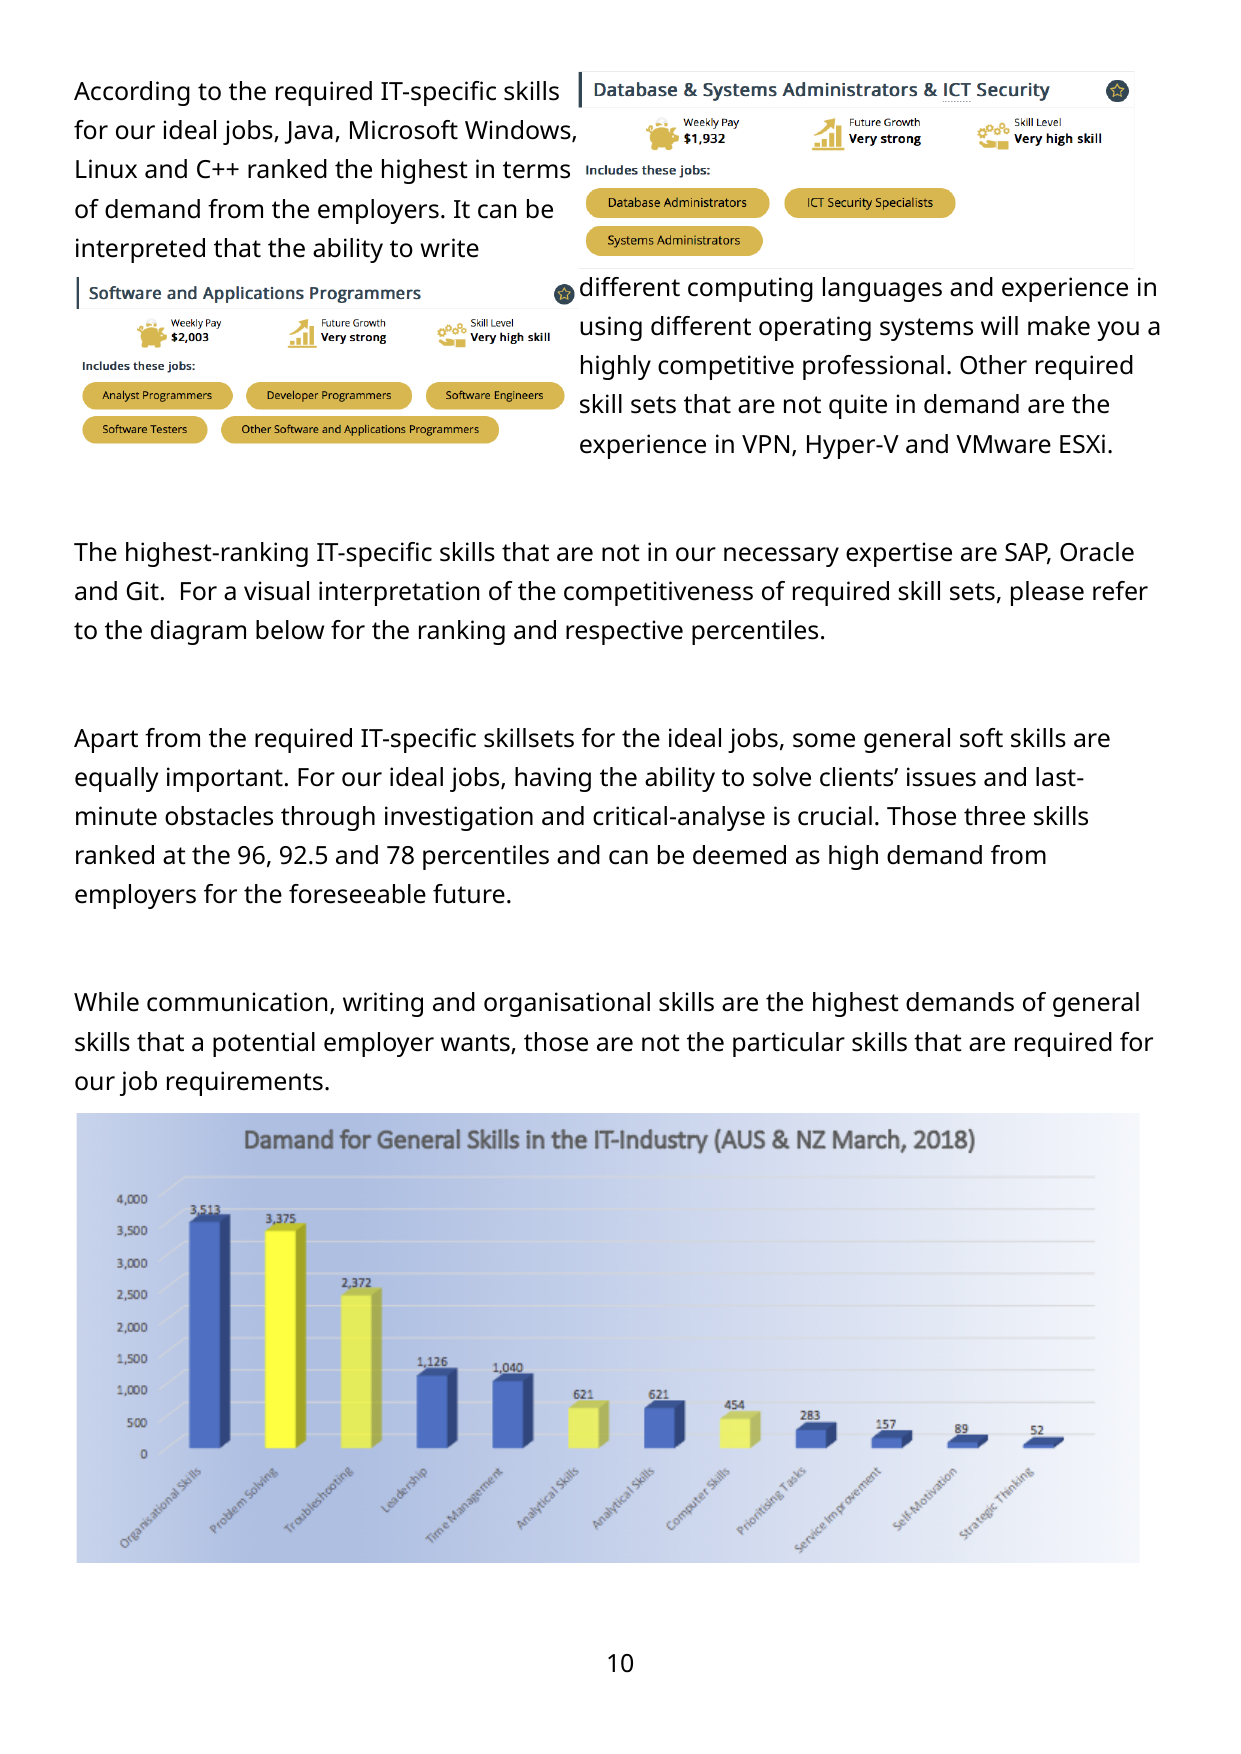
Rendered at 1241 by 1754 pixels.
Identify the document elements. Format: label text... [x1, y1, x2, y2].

picture [578, 71, 1135, 269]
text While communication, writing and organisational skills are the highest demands of general skills that a potential employer wants, those are not the particular skills that are required for our job requirements. [74, 985, 1166, 1097]
text Apart from the required IT-specific skillsets for the ideal jobs, some general soft skills are equally important. For our ideal jobs, having the ability to solve clients’ issues and last-minute obstacles through investigation and critical-analyse is crucial. Those three skills ranked at the 96, 92.5 and 78 percentiles and can be deemed as high demand from employers for the foreseeable future. [74, 721, 1166, 911]
text According to the required IT-specific skills for our ideal jobs, Java, Microsoft Windows, Linux and C++ ranked the highest in terms of demand from the employers. It can be interpreted that the ability to write different computing languages and experience in using different operating systems will make you a highly competitive professional. Other required skill sets that are not quite in demand are the experience in VPN, Hyper-V and VMware ESXi. [74, 74, 1166, 460]
text The highest-ranking IT-specific skills that are not in our necessary expertise are SAP, Oracle and Git. For a visual interpretation of the competitiveness of required skill sets, please refer to the diagram below for the ranking and respective percentiles. [74, 534, 1166, 647]
picture [76, 1113, 1140, 1563]
picture [76, 277, 579, 454]
